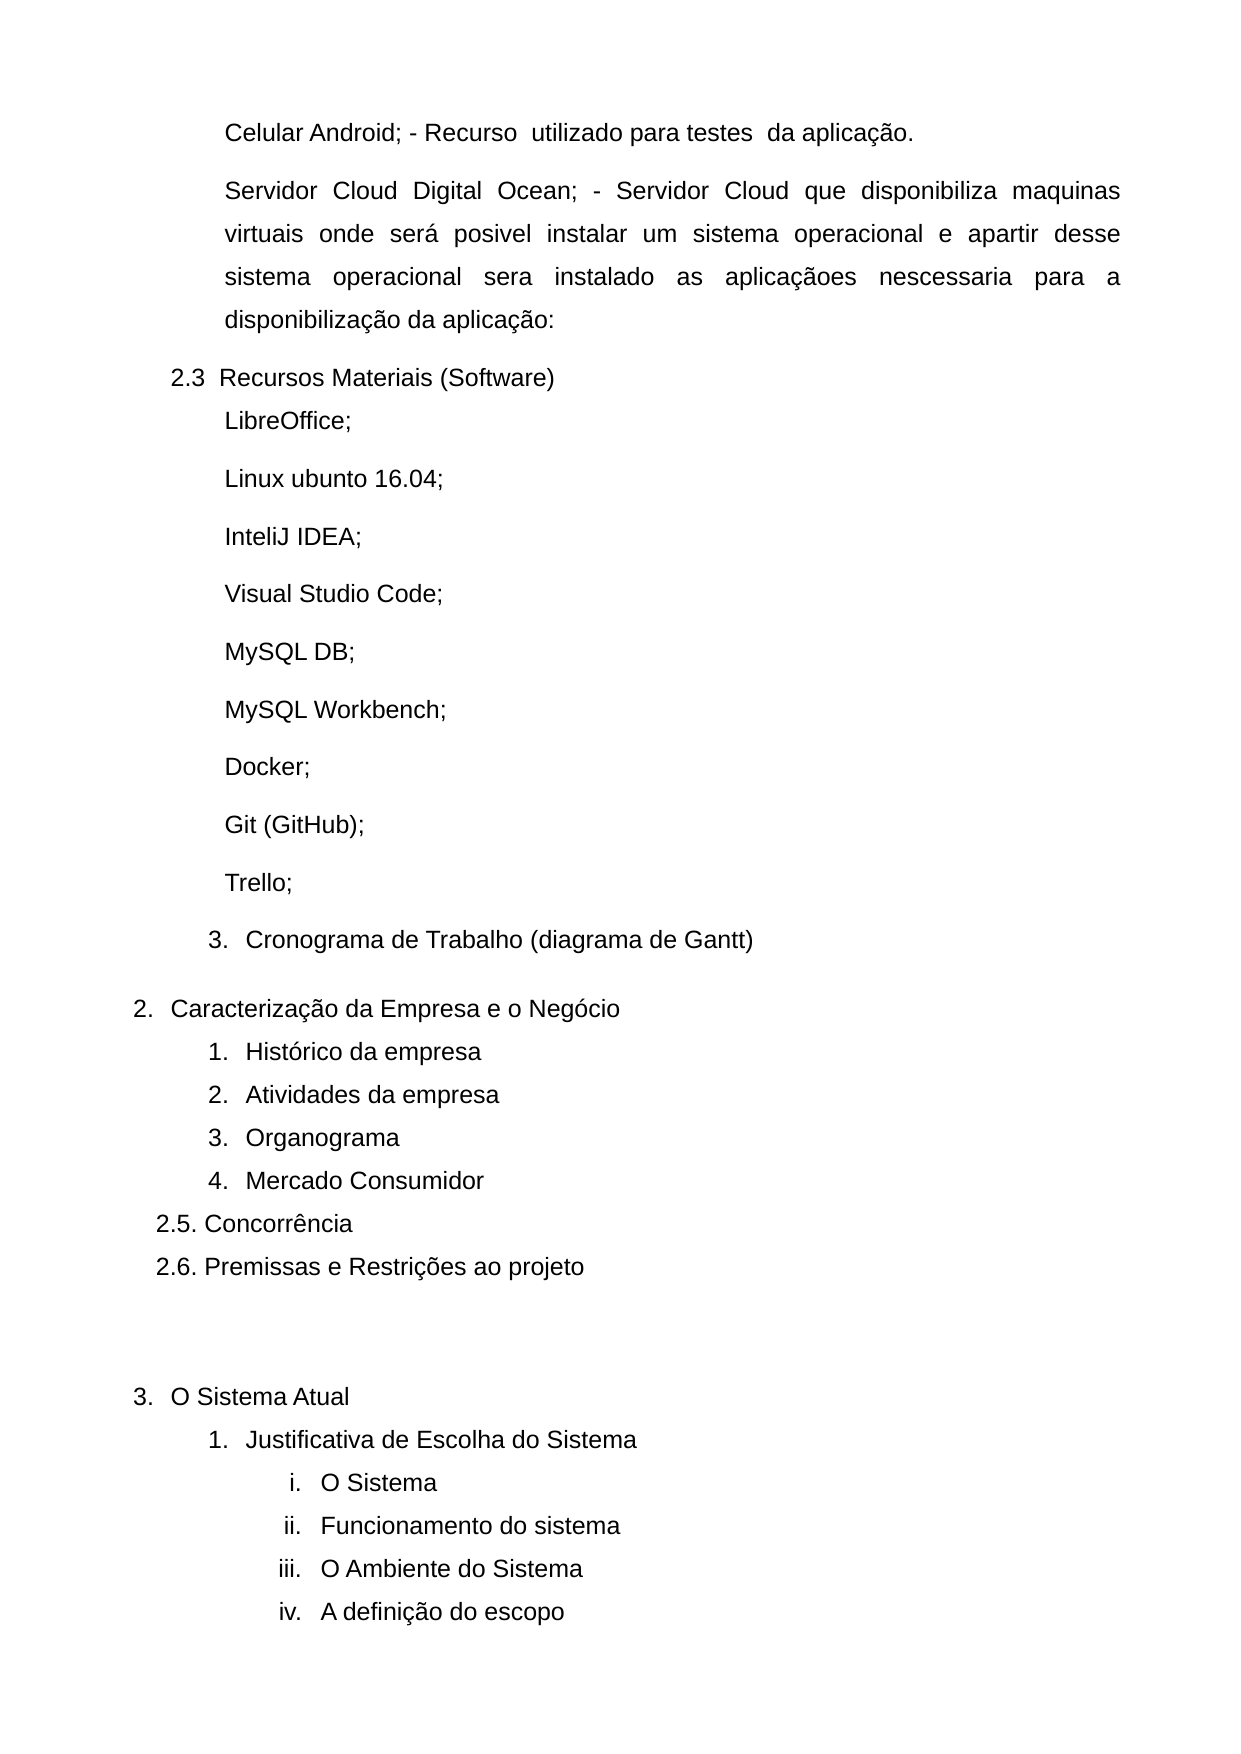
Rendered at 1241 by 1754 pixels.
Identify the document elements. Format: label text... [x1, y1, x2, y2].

list Funcionamento do sistema [302, 1511, 1122, 1540]
text LibreOffice; [224, 406, 1122, 435]
list O Sistema [302, 1468, 1122, 1497]
list Histórico da empresa [208, 1037, 1122, 1065]
list 2.3 Recursos Materiais (Software) [133, 363, 1122, 392]
text InteliJ IDEA; [224, 521, 1122, 550]
text MySQL DB; [224, 637, 1122, 666]
text Visual Studio Code; [224, 579, 1122, 608]
list Cronograma de Trabalho (diagrama de Gantt) [208, 925, 1122, 954]
list Caracterização da Empresa e o Negócio [133, 993, 1122, 1022]
text MySQL Workbench; [224, 694, 1122, 723]
list Atividades da empresa [208, 1080, 1122, 1108]
list A definição do escopo [302, 1597, 1122, 1626]
list Servidor Cloud Digital Ocean; - Servidor Cloud que disponibiliza maquinas virtuais onde será posivel instalar um sistema operacional e apartir desse sistema operacional sera instalado as aplicaçãoes nescessaria para a disponibilização da aplicação: [224, 176, 1122, 334]
list O Sistema Atual [133, 1382, 1122, 1410]
list O Ambiente do Sistema [302, 1554, 1122, 1583]
text 2.6. Premissas e Restrições ao projeto [118, 1252, 1122, 1281]
text Git (GitHub); [224, 810, 1122, 839]
text Trello; [224, 868, 1122, 896]
list Justificativa de Escolha do Sistema [208, 1425, 1122, 1453]
text Linux ubunto 16.04; [224, 464, 1122, 492]
list Organograma [208, 1123, 1122, 1152]
text Docker; [224, 752, 1122, 781]
list Mercado Consumidor [208, 1166, 1122, 1195]
text 2.5. Concorrência [118, 1209, 1122, 1238]
list Celular Android; - Recurso utilizado para testes da aplicação. [224, 118, 1122, 147]
